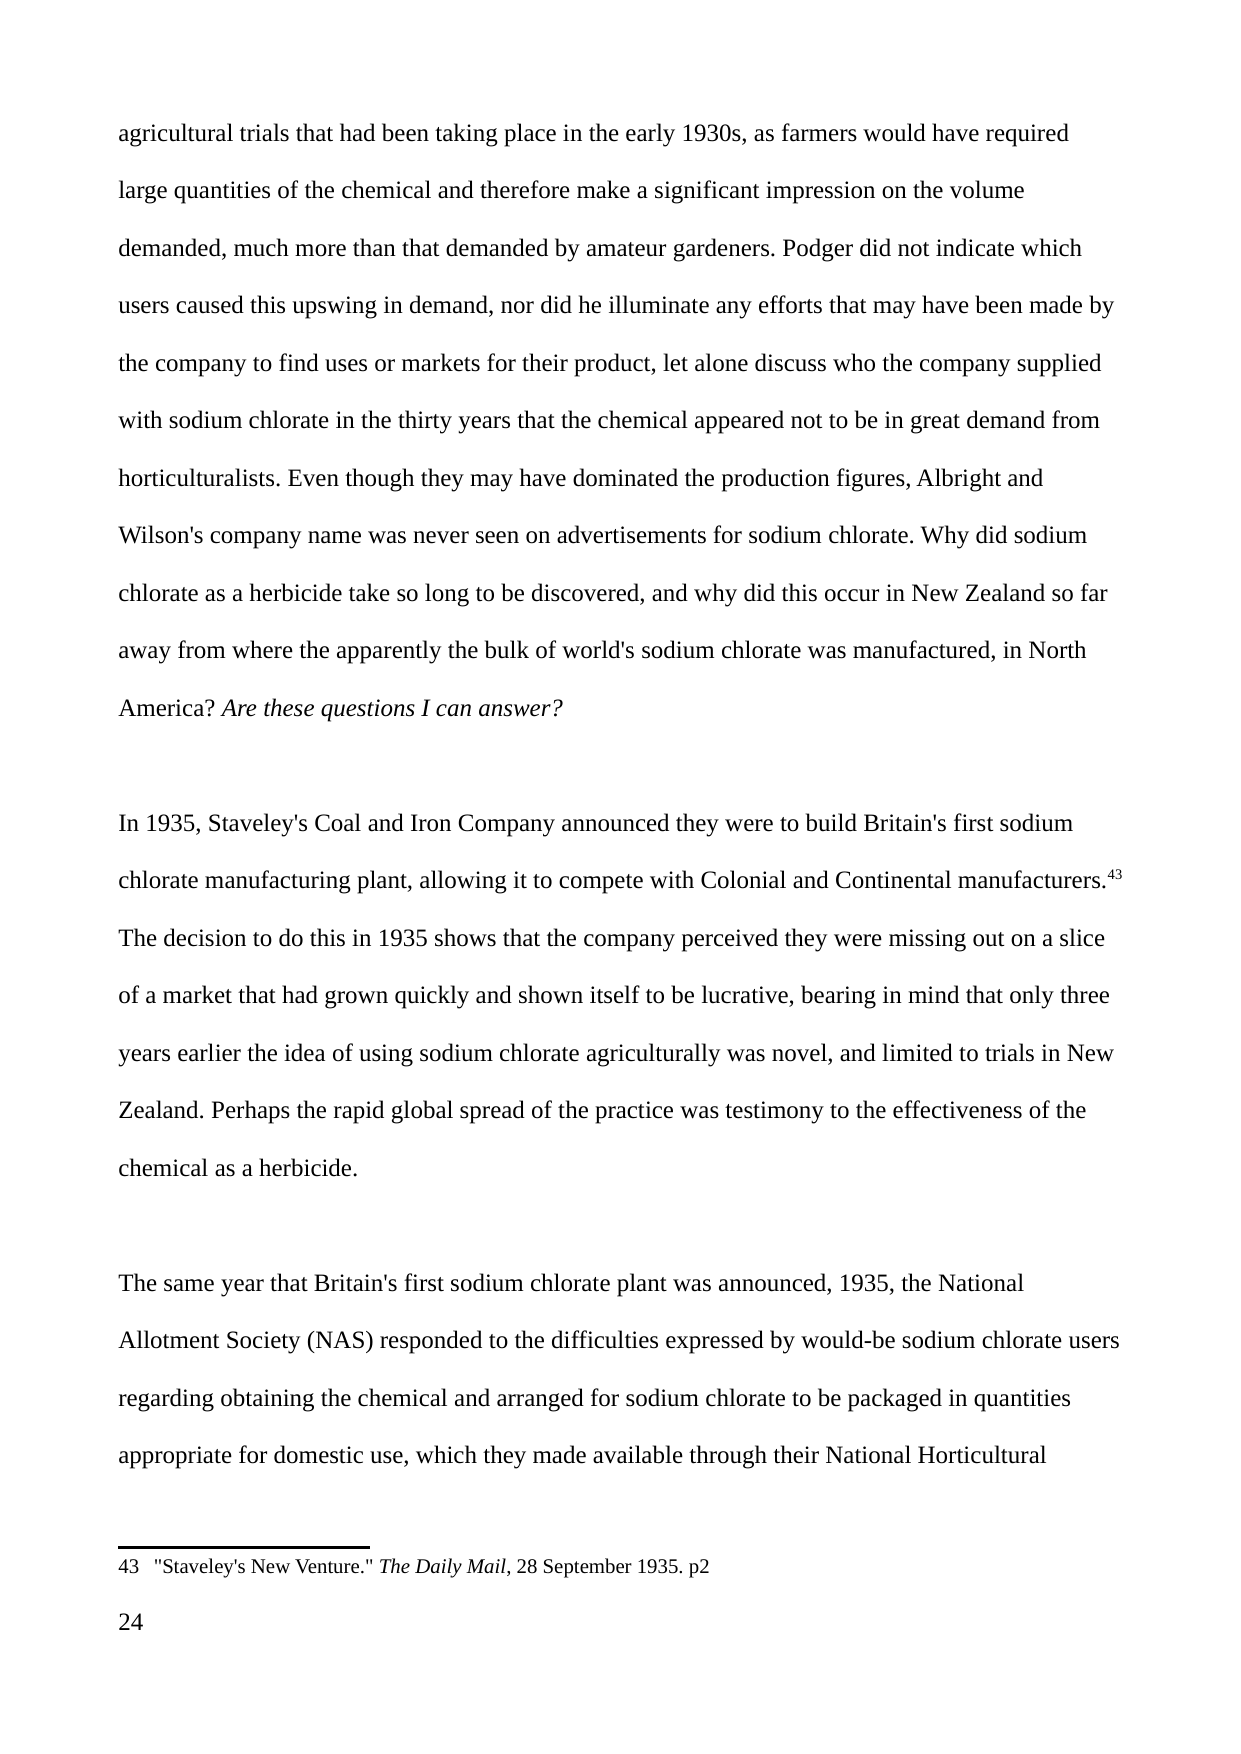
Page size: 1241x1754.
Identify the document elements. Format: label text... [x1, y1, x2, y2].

text "Staveley's New Venture." The Daily Mail, 28 September 1935. p2 [118, 1553, 1122, 1578]
text The same year that Britain's first sodium chlorate plant was announced, 1935, the National Allotment Society (NAS) responded to the difficulties expressed by would-be sodium chlorate users regarding obtaining the chemical and arranged for sodium chlorate to be packaged in quantities appropriate for domestic use, which they made available through their National Horticultural [118, 1268, 1122, 1469]
text In 1935, Staveley's Coal and Iron Company announced they were to build Britain's first sodium chlorate manufacturing plant, allowing it to compete with Colonial and Continental manufacturers. The decision to do this in 1935 shows that the company perceived they were missing out on a slice of a market that had grown quickly and shown itself to be lucrative, bearing in mind that only three years earlier the idea of using sodium chlorate agriculturally was novel, and limited to trials in New Zealand. Perhaps the rapid global spread of the practice was testimony to the effectiveness of the chemical as a herbicide. [118, 808, 1122, 1182]
text agricultural trials that had been taking place in the early 1930s, as farmers would have required large quantities of the chemical and therefore make a significant impression on the volume demanded, much more than that demanded by amateur gardeners. Podger did not indicate which users caused this upswing in demand, nor did he illuminate any efforts that may have been made by the company to find uses or markets for their product, let alone discuss who the company supplied with sodium chlorate in the thirty years that the chemical appeared not to be in great demand from horticulturalists. Even though they may have dominated the production figures, Albright and Wilson's company name was never seen on advertisements for sodium chlorate. Why did sodium chlorate as a herbicide take so long to be discovered, and why did this occur in New Zealand so far away from where the apparently the bulk of world's sodium chlorate was manufactured, in North America? Are these questions I can answer? [118, 118, 1122, 722]
